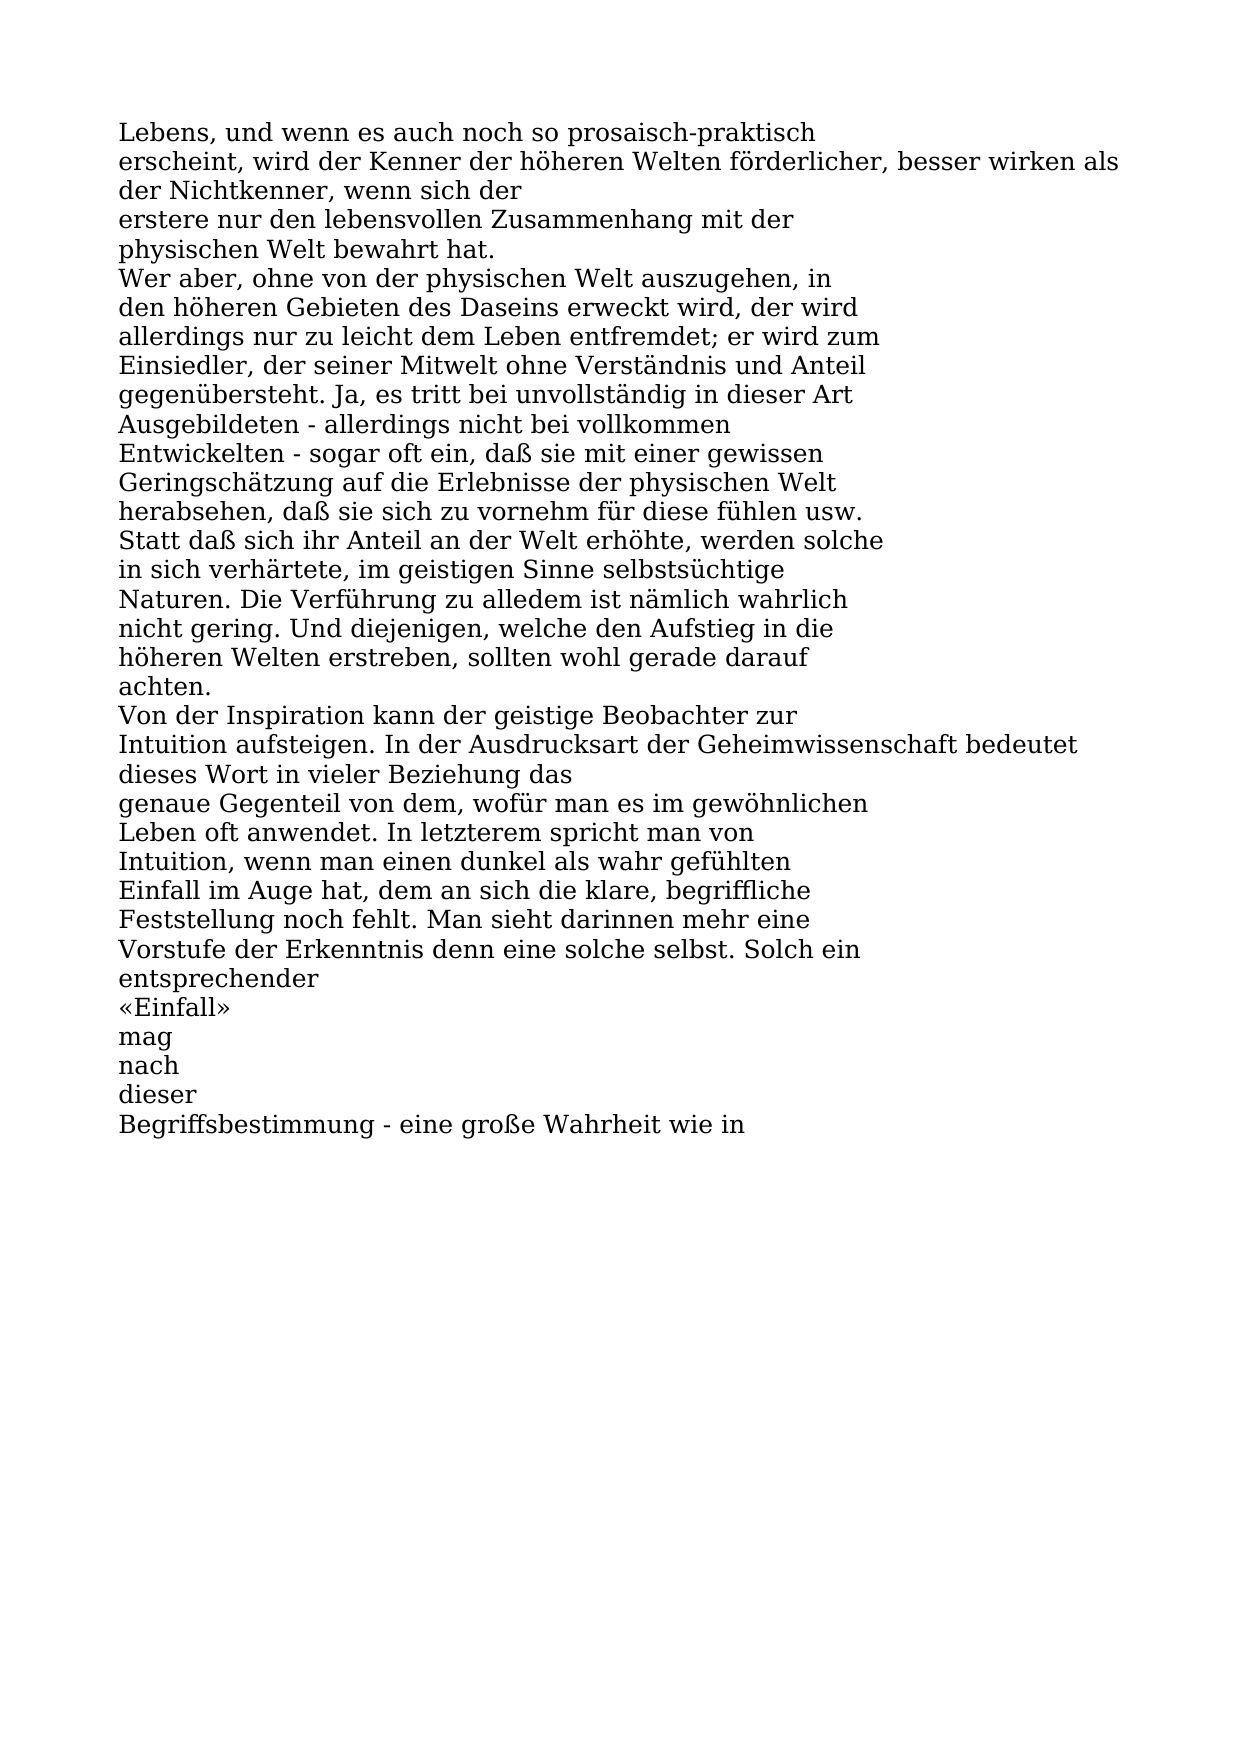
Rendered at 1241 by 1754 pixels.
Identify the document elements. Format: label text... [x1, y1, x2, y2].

text nach [118, 1051, 1122, 1081]
text Leben oft anwendet. In letzterem spricht man von [118, 818, 1122, 847]
text genaue Gegenteil von dem, wofür man es im gewöhnlichen [118, 789, 1122, 818]
text Von der Inspiration kann der geistige Beobachter zur [118, 701, 1122, 731]
text Vorstufe der Erkenntnis denn eine solche selbst. Solch ein [118, 935, 1122, 964]
text Ausgebildeten - allerdings nicht bei vollkommen [118, 410, 1122, 439]
text Wer aber, ohne von der physischen Welt auszugehen, in [118, 264, 1122, 293]
text Begriffsbestimmung - eine große Wahrheit wie in [118, 1110, 1122, 1139]
text herabsehen, daß sie sich zu vornehm für diese fühlen usw. [118, 497, 1122, 526]
text achten. [118, 672, 1122, 701]
text Intuition, wenn man einen dunkel als wahr gefühlten [118, 847, 1122, 876]
text gegenübersteht. Ja, es tritt bei unvollständig in dieser Art [118, 381, 1122, 410]
text Statt daß sich ihr Anteil an der Welt erhöhte, werden solche [118, 526, 1122, 556]
text allerdings nur zu leicht dem Leben entfremdet; er wird zum [118, 322, 1122, 351]
text Feststellung noch fehlt. Man sieht darinnen mehr eine [118, 906, 1122, 935]
text Einfall im Auge hat, dem an sich die klare, begriffliche [118, 876, 1122, 906]
text entsprechender [118, 964, 1122, 993]
text dieser [118, 1081, 1122, 1110]
text höheren Welten erstreben, sollten wohl gerade darauf [118, 643, 1122, 672]
text physischen Welt bewahrt hat. [118, 235, 1122, 264]
text Entwickelten - sogar oft ein, daß sie mit einer gewissen [118, 439, 1122, 468]
text erstere nur den lebensvollen Zusammenhang mit der [118, 206, 1122, 235]
text Geringschätzung auf die Erlebnisse der physischen Welt [118, 468, 1122, 497]
text Naturen. Die Verführung zu alledem ist nämlich wahrlich [118, 585, 1122, 614]
text Lebens, und wenn es auch noch so prosaisch-praktisch [118, 118, 1122, 147]
text den höheren Gebieten des Daseins erweckt wird, der wird [118, 293, 1122, 322]
text nicht gering. Und diejenigen, welche den Aufstieg in die [118, 614, 1122, 643]
text in sich verhärtete, im geistigen Sinne selbstsüchtige [118, 556, 1122, 585]
text Einsiedler, der seiner Mitwelt ohne Verständnis und Anteil [118, 351, 1122, 381]
text mag [118, 1022, 1122, 1051]
text «Einfall» [118, 993, 1122, 1022]
text erscheint, wird der Kenner der höheren Welten förderlicher, besser wirken als der Nichtkenner, wenn sich der [118, 147, 1122, 206]
text Intuition aufsteigen. In der Ausdrucksart der Geheimwissenschaft bedeutet dieses Wort in vieler Beziehung das [118, 731, 1122, 789]
